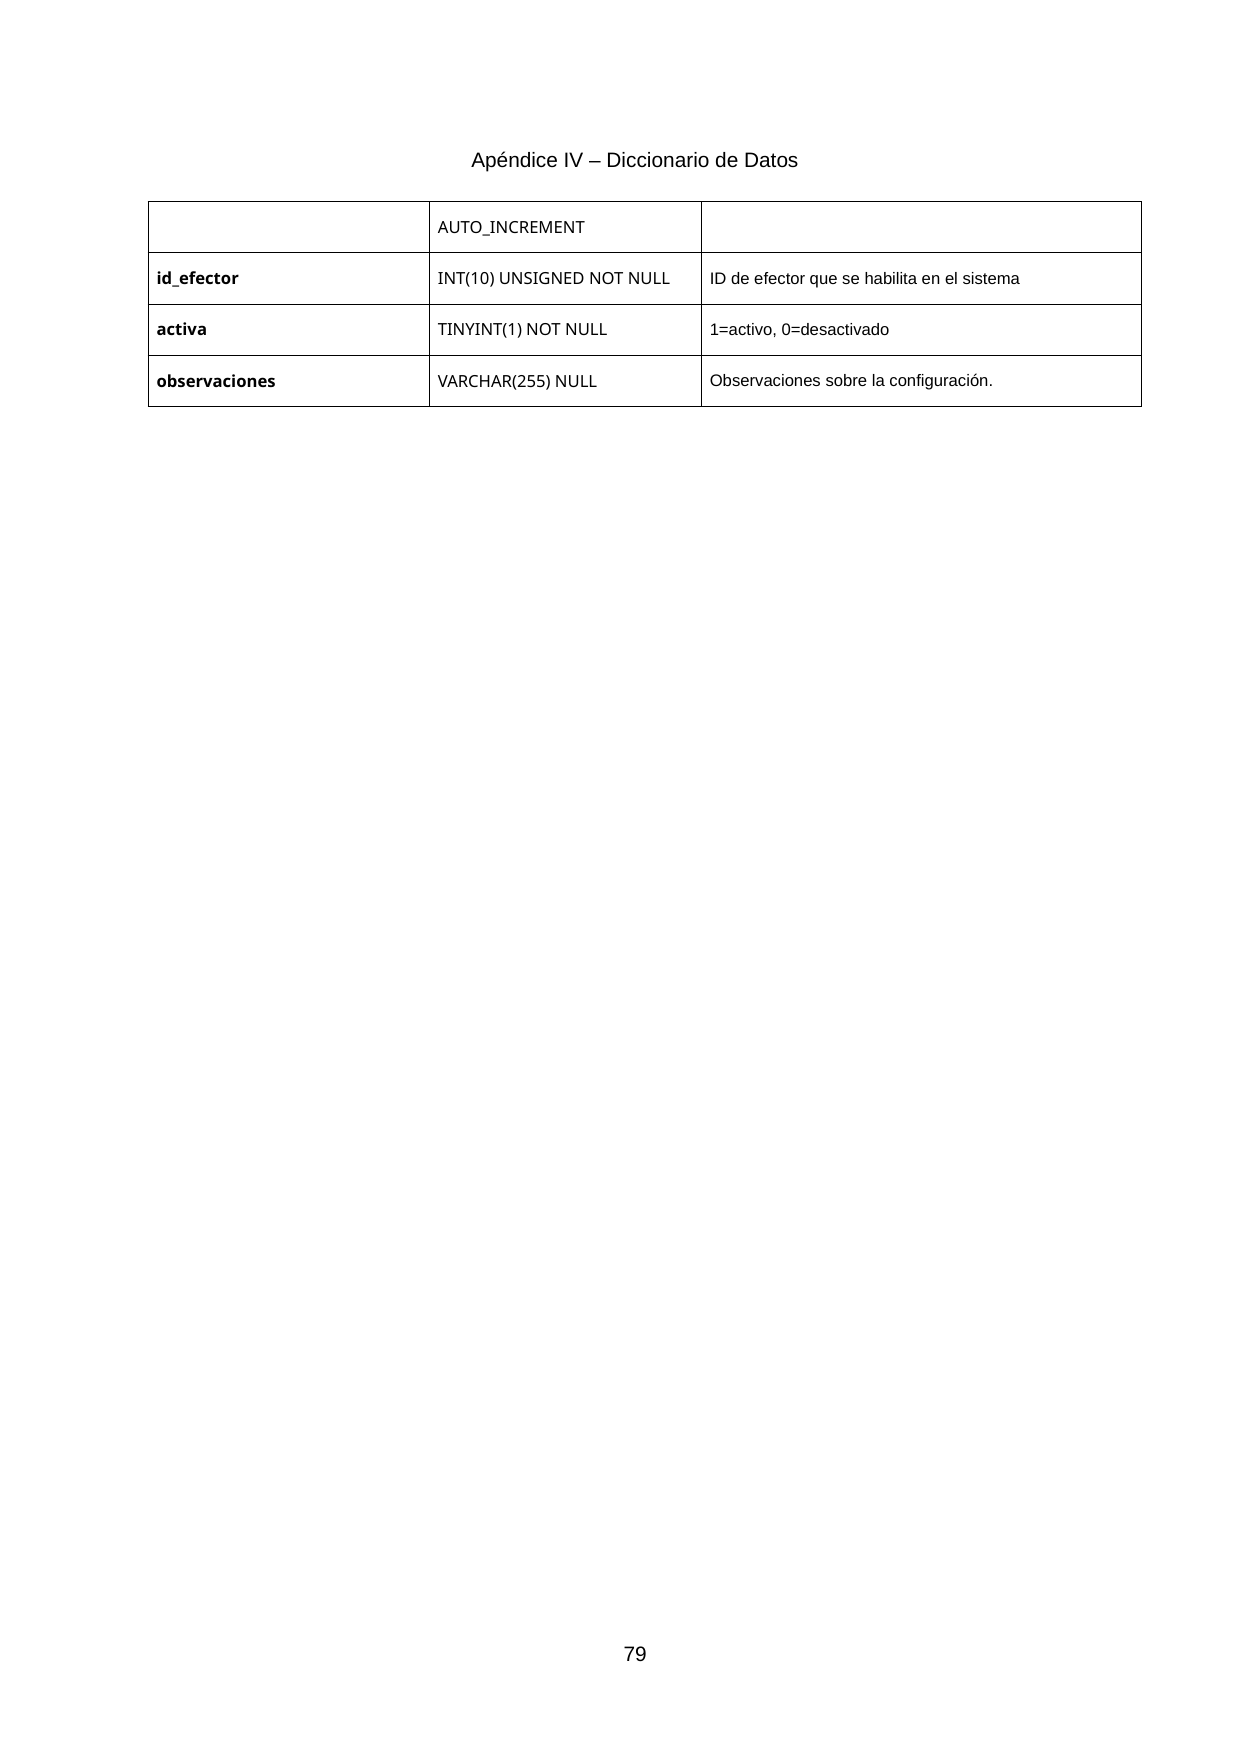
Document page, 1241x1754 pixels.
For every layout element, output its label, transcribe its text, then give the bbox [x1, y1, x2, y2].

table_cell id_efector [149, 253, 429, 303]
table_cell AUTO_INCREMENT [430, 202, 701, 252]
table_cell INT(10) UNSIGNED NOT NULL [430, 253, 701, 303]
table_cell Observaciones sobre la configuración. [702, 356, 1141, 406]
table_cell activa [149, 305, 429, 355]
table_cell VARCHAR(255) NULL [430, 356, 701, 406]
table_cell ID de efector que se habilita en el sistema [702, 253, 1141, 303]
table_cell [702, 202, 1141, 252]
table_cell TINYINT(1) NOT NULL [430, 305, 701, 355]
table_cell [149, 202, 429, 252]
table_cell 1=activo, 0=desactivado [702, 305, 1141, 355]
table_cell observaciones [149, 356, 429, 406]
